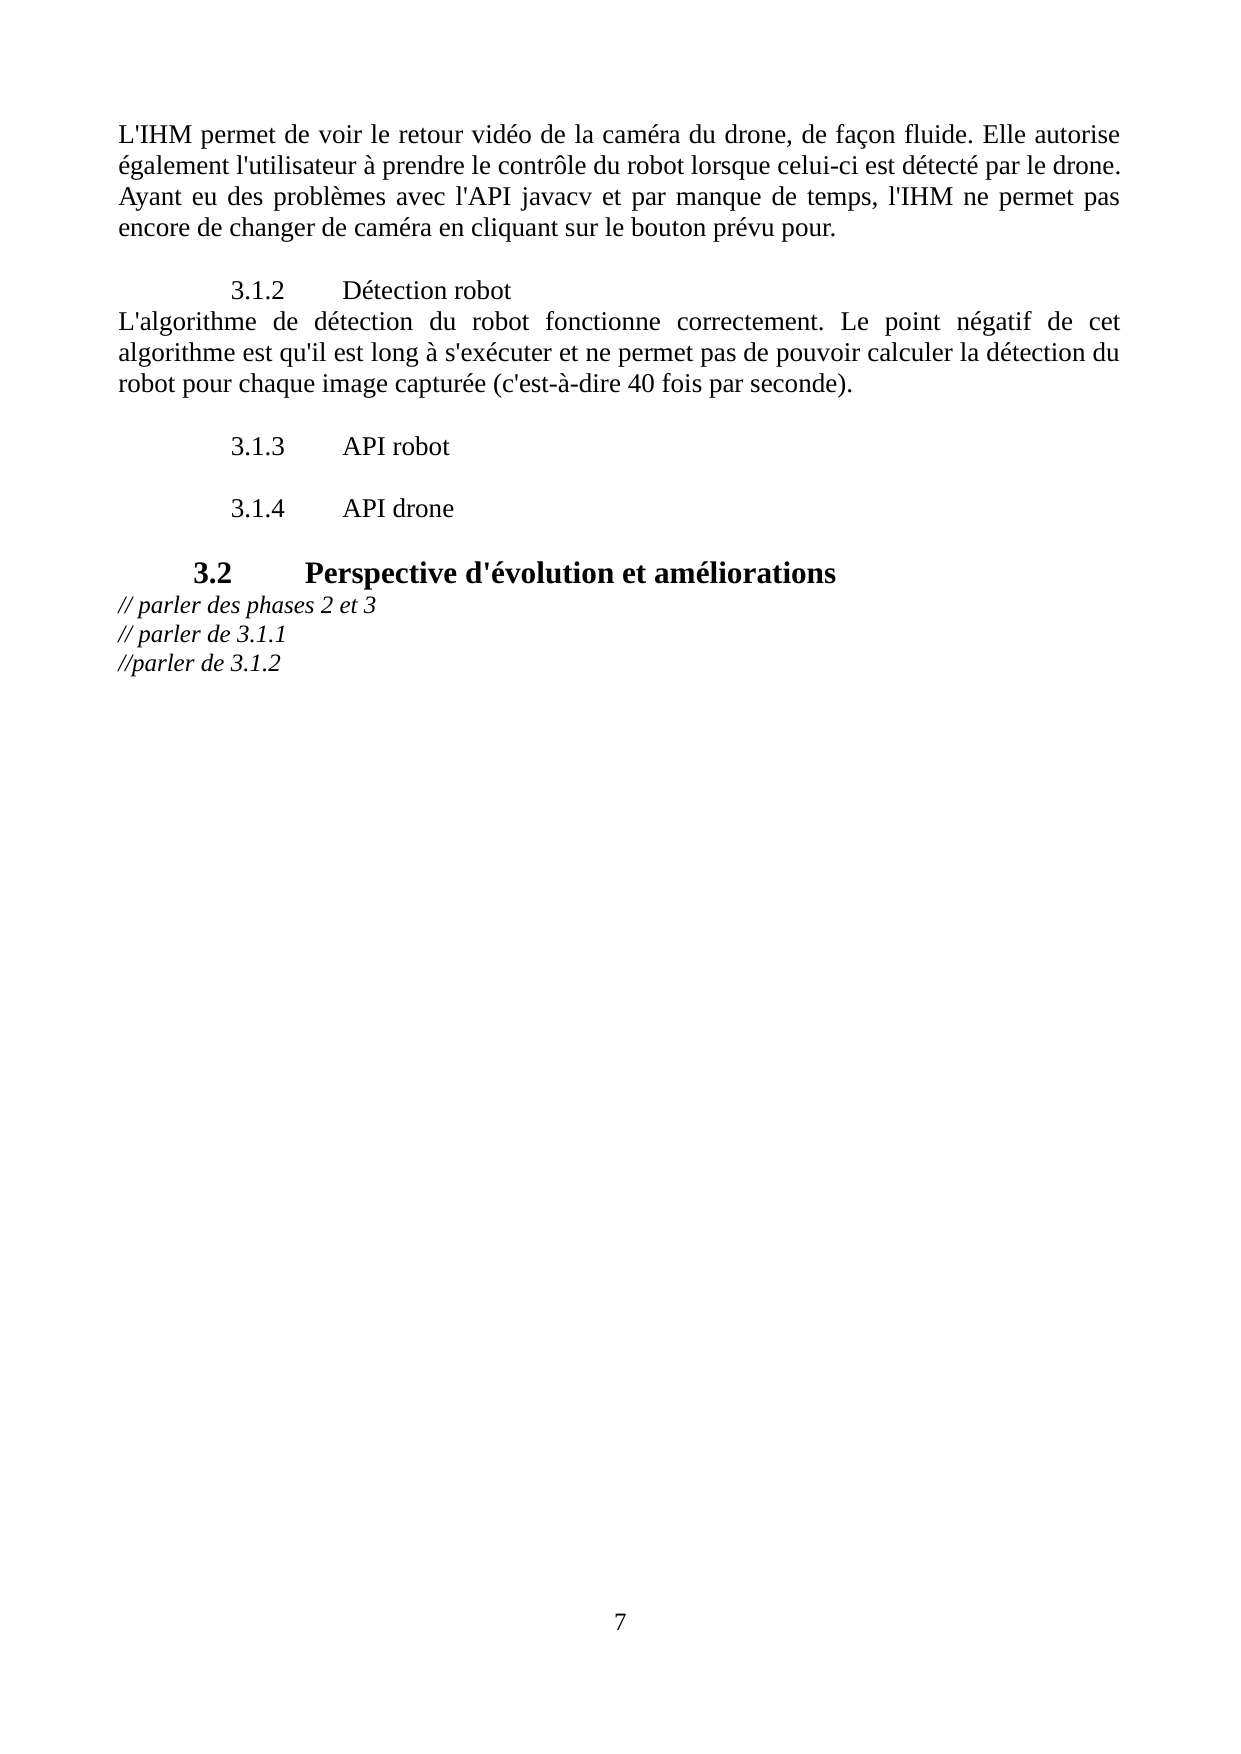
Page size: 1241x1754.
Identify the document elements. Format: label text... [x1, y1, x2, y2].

list API robot [231, 429, 1122, 461]
text L'algorithme de détection du robot fonctionne correctement. Le point négatif de cet algorithme est qu'il est long à s'exécuter et ne permet pas de pouvoir calculer la détection du robot pour chaque image capturée (c'est-à-dire 40 fois par seconde). [118, 305, 1122, 398]
list Perspective d'évolution et améliorations [193, 554, 1122, 590]
text Ayant eu des problèmes avec l'API javacv et par manque de temps, l'IHM ne permet pas encore de changer de caméra en cliquant sur le bouton prévu pour. [118, 180, 1122, 243]
text //parler de 3.1.2 [118, 648, 1122, 676]
text L'IHM permet de voir le retour vidéo de la caméra du drone, de façon fluide. Elle autorise également l'utilisateur à prendre le contrôle du robot lorsque celui-ci est détecté par le drone. [118, 118, 1122, 180]
text // parler de 3.1.1 [118, 619, 1122, 648]
text // parler des phases 2 et 3 [118, 590, 1122, 619]
list API drone [231, 492, 1122, 523]
list Détection robot [231, 274, 1122, 305]
